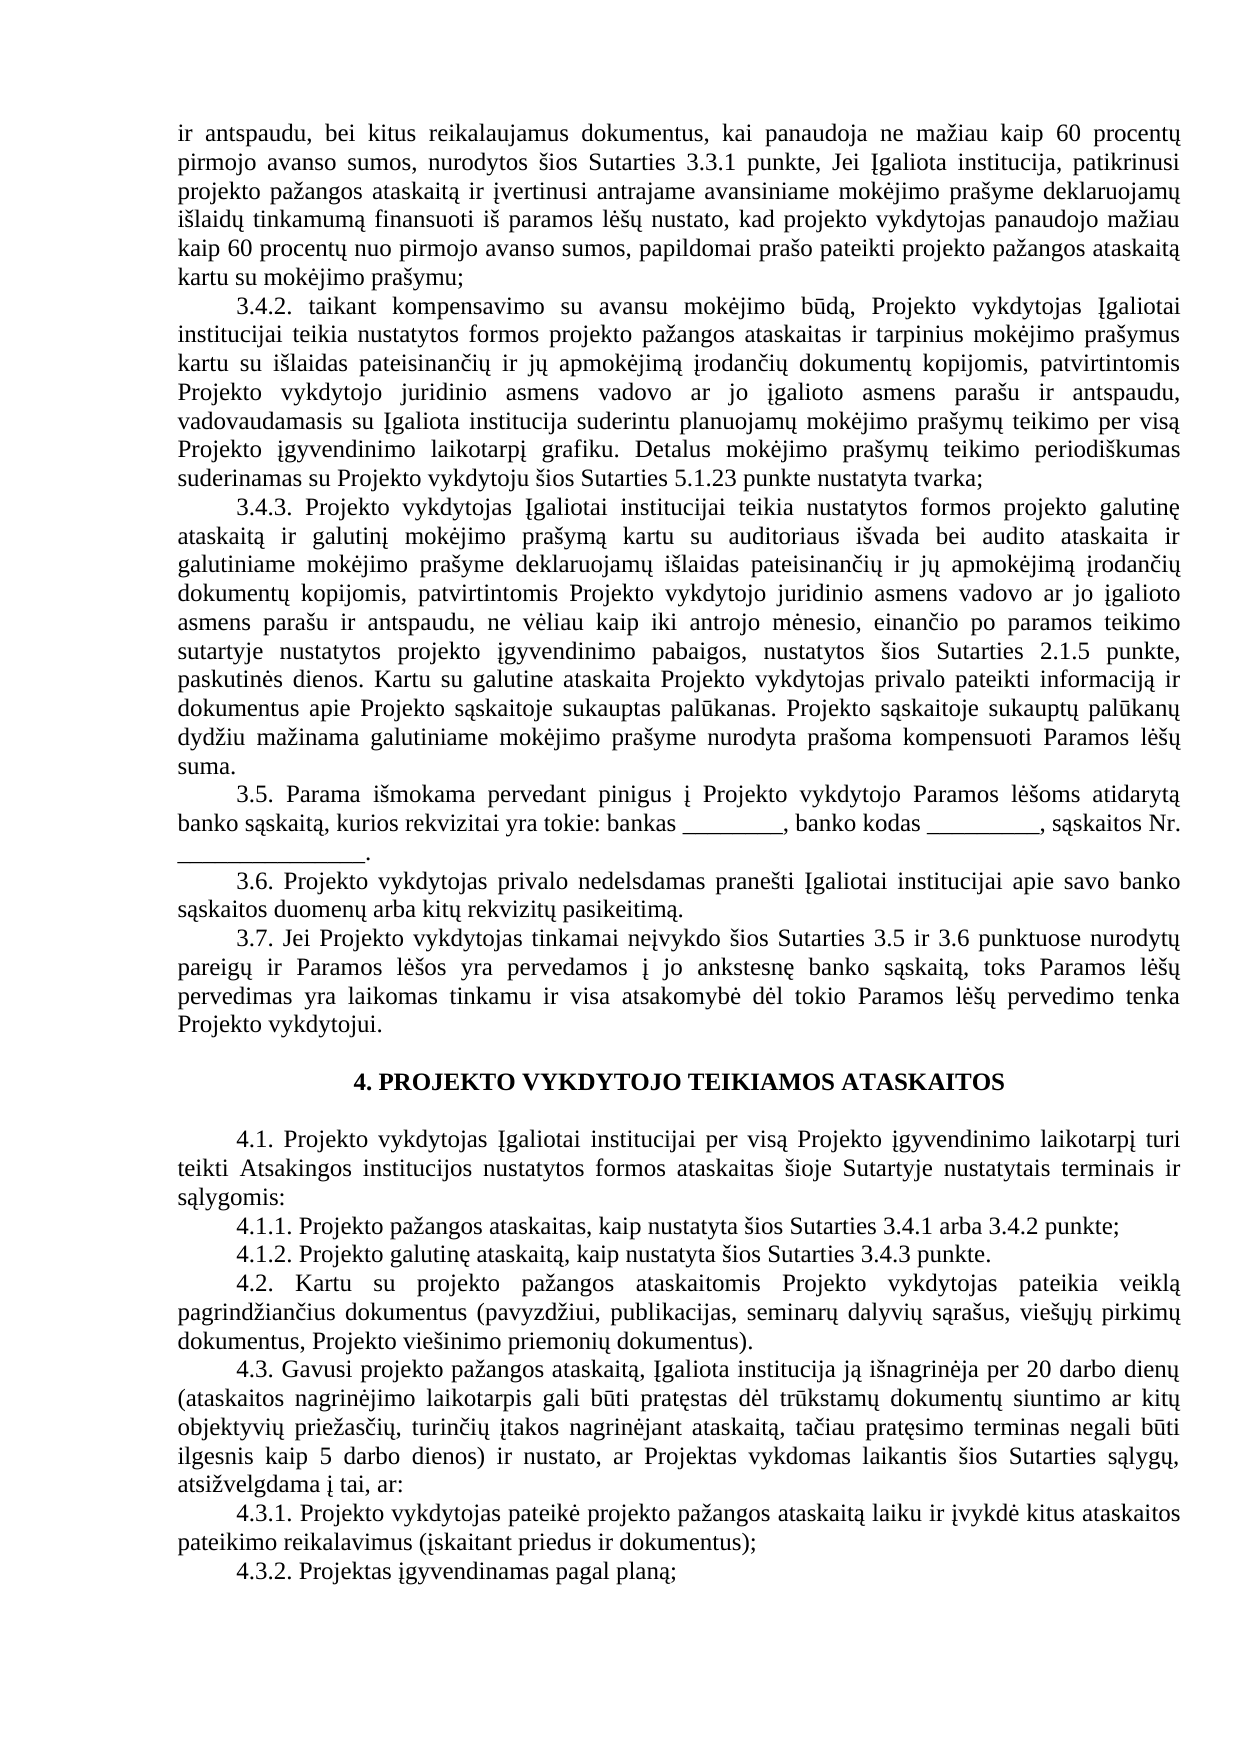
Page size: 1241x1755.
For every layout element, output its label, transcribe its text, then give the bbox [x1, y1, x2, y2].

text 4.3. Gavusi projekto pažangos ataskaitą, Įgaliota institucija ją išnagrinėja per 20 darbo dienų (ataskaitos nagrinėjimo laikotarpis gali būti pratęstas dėl trūkstamų dokumentų siuntimo ar kitų objektyvių priežasčių, turinčių įtakos nagrinėjant ataskaitą, tačiau pratęsimo terminas negali būti ilgesnis kaip 5 darbo dienos) ir nustato, ar Projektas vykdomas laikantis šios Sutarties sąlygų, atsižvelgdama į tai, ar: [177, 1354, 1181, 1498]
text 3.7. Jei Projekto vykdytojas tinkamai neįvykdo šios Sutarties 3.5 ir 3.6 punktuose nurodytų pareigų ir Paramos lėšos yra pervedamos į jo ankstesnę banko sąskaitą, toks Paramos lėšų pervedimas yra laikomas tinkamu ir visa atsakomybė dėl tokio Paramos lėšų pervedimo tenka Projekto vykdytojui. [177, 923, 1181, 1038]
text ir antspaudu, bei kitus reikalaujamus dokumentus, kai panaudoja ne mažiau kaip 60 procentų pirmojo avanso sumos, nurodytos šios Sutarties 3.3.1 punkte, Jei Įgaliota institucija, patikrinusi projekto pažangos ataskaitą ir įvertinusi antrajame avansiniame mokėjimo prašyme deklaruojamų išlaidų tinkamumą finansuoti iš paramos lėšų nustato, kad projekto vykdytojas panaudojo mažiau kaip 60 procentų nuo pirmojo avanso sumos, papildomai prašo pateikti projekto pažangos ataskaitą kartu su mokėjimo prašymu; [177, 118, 1181, 291]
text 3.4.3. Projekto vykdytojas Įgaliotai institucijai teikia nustatytos formos projekto galutinę ataskaitą ir galutinį mokėjimo prašymą kartu su auditoriaus išvada bei audito ataskaita ir galutiniame mokėjimo prašyme deklaruojamų išlaidas pateisinančių ir jų apmokėjimą įrodančių dokumentų kopijomis, patvirtintomis Projekto vykdytojo juridinio asmens vadovo ar jo įgalioto asmens parašu ir antspaudu, ne vėliau kaip iki antrojo mėnesio, einančio po paramos teikimo sutartyje nustatytos projekto įgyvendinimo pabaigos, nustatytos šios Sutarties 2.1.5 punkte, paskutinės dienos. Kartu su galutine ataskaita Projekto vykdytojas privalo pateikti informaciją ir dokumentus apie Projekto sąskaitoje sukauptas palūkanas. Projekto sąskaitoje sukauptų palūkanų dydžiu mažinama galutiniame mokėjimo prašyme nurodyta prašoma kompensuoti Paramos lėšų suma. [177, 492, 1181, 779]
text 4.1. Projekto vykdytojas Įgaliotai institucijai per visą Projekto įgyvendinimo laikotarpį turi teikti Atsakingos institucijos nustatytos formos ataskaitas šioje Sutartyje nustatytais terminais ir sąlygomis: [177, 1124, 1181, 1211]
text 4. PROJEKTO VYKDYTOJO TEIKIAMOS ATASKAITOS [177, 1067, 1181, 1096]
text 4.2. Kartu su projekto pažangos ataskaitomis Projekto vykdytojas pateikia veiklą pagrindžiančius dokumentus (pavyzdžiui, publikacijas, seminarų dalyvių sąrašus, viešųjų pirkimų dokumentus, Projekto viešinimo priemonių dokumentus). [177, 1268, 1181, 1354]
text 4.1.1. Projekto pažangos ataskaitas, kaip nustatyta šios Sutarties 3.4.1 arba 3.4.2 punkte; [177, 1211, 1181, 1239]
text 4.3.2. Projektas įgyvendinamas pagal planą; [177, 1556, 1181, 1584]
text 3.5. Parama išmokama pervedant pinigus į Projekto vykdytojo Paramos lėšoms atidarytą banko sąskaitą, kurios rekvizitai yra tokie: bankas ________, banko kodas _________, sąskaitos Nr. _______________. [177, 779, 1181, 866]
text 4.3.1. Projekto vykdytojas pateikė projekto pažangos ataskaitą laiku ir įvykdė kitus ataskaitos pateikimo reikalavimus (įskaitant priedus ir dokumentus); [177, 1498, 1181, 1556]
text 3.6. Projekto vykdytojas privalo nedelsdamas pranešti Įgaliotai institucijai apie savo banko sąskaitos duomenų arba kitų rekvizitų pasikeitimą. [177, 866, 1181, 923]
text 3.4.2. taikant kompensavimo su avansu mokėjimo būdą, Projekto vykdytojas Įgaliotai institucijai teikia nustatytos formos projekto pažangos ataskaitas ir tarpinius mokėjimo prašymus kartu su išlaidas pateisinančių ir jų apmokėjimą įrodančių dokumentų kopijomis, patvirtintomis Projekto vykdytojo juridinio asmens vadovo ar jo įgalioto asmens parašu ir antspaudu, vadovaudamasis su Įgaliota institucija suderintu planuojamų mokėjimo prašymų teikimo per visą Projekto įgyvendinimo laikotarpį grafiku. Detalus mokėjimo prašymų teikimo periodiškumas suderinamas su Projekto vykdytoju šios Sutarties 5.1.23 punkte nustatyta tvarka; [177, 291, 1181, 492]
text 4.1.2. Projekto galutinę ataskaitą, kaip nustatyta šios Sutarties 3.4.3 punkte. [177, 1239, 1181, 1268]
